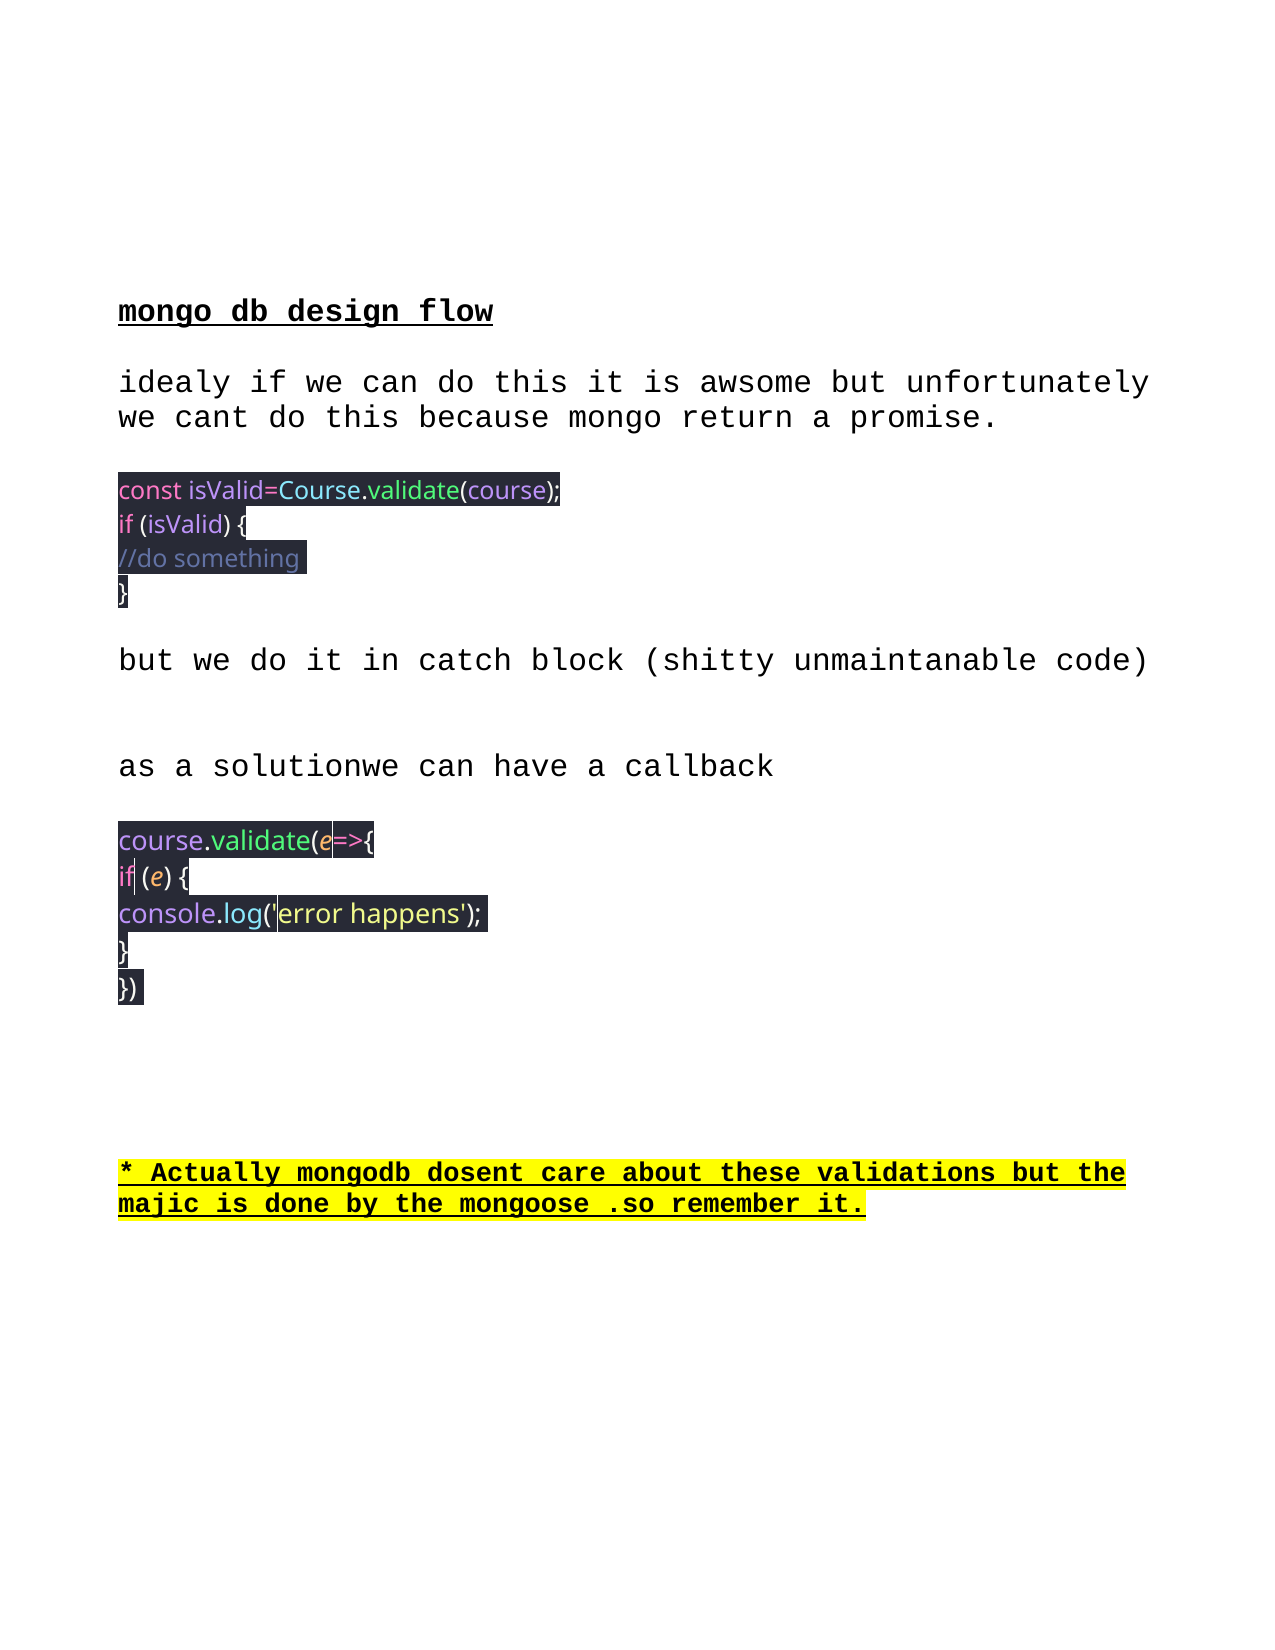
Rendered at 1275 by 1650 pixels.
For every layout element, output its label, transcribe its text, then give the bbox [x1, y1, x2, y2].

text but we do it in catch block (shitty unmaintanable code) [118, 644, 1157, 679]
text //do something [118, 540, 1157, 574]
text as a solutionwe can have a callback [118, 750, 1157, 786]
text if (e) { [118, 858, 1157, 895]
text * Actually mongodb dosent care about these validations but the [118, 1159, 1157, 1190]
text }) [118, 968, 1157, 1005]
text idealy if we can do this it is awsome but unfortunately we cant do this because mongo return a promise. [118, 366, 1157, 437]
text if (isValid) { [118, 506, 1157, 540]
text mongo db design flow [118, 295, 1157, 331]
text majic is done by the mongoose .so remember it. [118, 1190, 1157, 1221]
text const isValid=Course.validate(course); [118, 472, 1157, 506]
text course.validate(e=>{ [118, 821, 1157, 858]
text console.log('error happens'); [118, 895, 1157, 932]
text } [118, 932, 1157, 968]
text } [118, 574, 1157, 608]
